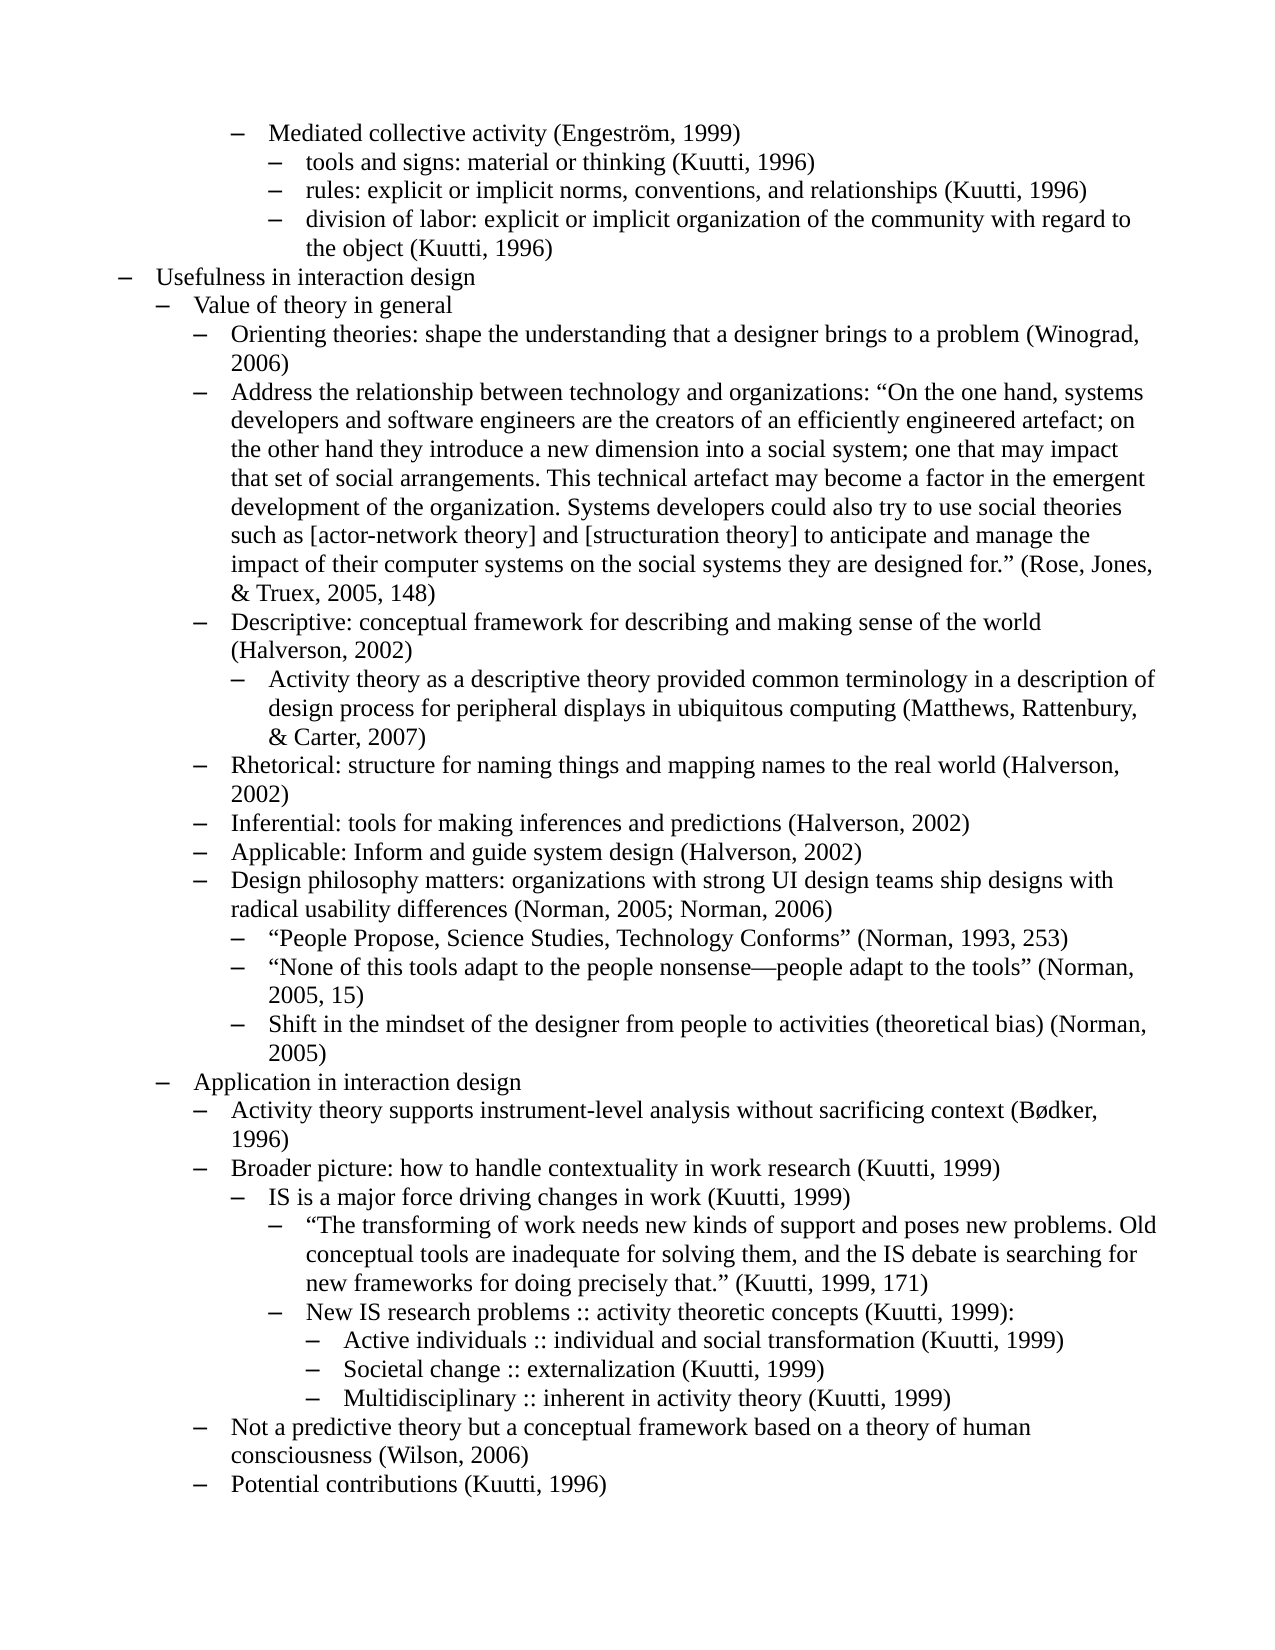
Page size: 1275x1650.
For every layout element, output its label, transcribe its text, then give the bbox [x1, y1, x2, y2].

list Usefulness in interaction design [118, 262, 1157, 291]
list Application in interaction design [156, 1067, 1157, 1096]
list Mediated collective activity (Engeström, 1999) [231, 118, 1157, 147]
list division of labor: explicit or implicit organization of the community with regard to the object (Kuutti, 1996) [268, 204, 1157, 262]
list Multidisciplinary :: inherent in activity theory (Kuutti, 1999) [306, 1383, 1157, 1412]
list Address the relationship between technology and organizations: “On the one hand, systems developers and software engineers are the creators of an efficiently engineered artefact; on the other hand they introduce a new dimension into a social system; one that may impact that set of social arrangements. This technical artefact may become a factor in the emergent development of the organization. Systems developers could also try to use social theories such as [actor-network theory] and [structuration theory] to anticipate and manage the impact of their computer systems on the social systems they are designed for.” (Rose, Jones, & Truex, 2005, 148) [193, 377, 1157, 607]
list Descriptive: conceptual framework for describing and making sense of the world (Halverson, 2002) [193, 607, 1157, 664]
list Applicable: Inform and guide system design (Halverson, 2002) [193, 837, 1157, 866]
list Active individuals :: individual and social transformation (Kuutti, 1999) [306, 1326, 1157, 1354]
list “The transforming of work needs new kinds of support and poses new problems. Old conceptual tools are inadequate for solving them, and the IS debate is searching for new frameworks for doing precisely that.” (Kuutti, 1999, 171) [268, 1211, 1157, 1297]
list Broader picture: how to handle contextuality in work research (Kuutti, 1999) [193, 1153, 1157, 1182]
list “People Propose, Science Studies, Technology Conforms” (Norman, 1993, 253) [231, 923, 1157, 952]
list Inferential: tools for making inferences and predictions (Halverson, 2002) [193, 808, 1157, 837]
list Value of theory in general [156, 291, 1157, 319]
list Societal change :: externalization (Kuutti, 1999) [306, 1354, 1157, 1383]
list Rhetorical: structure for naming things and mapping names to the real world (Halverson, 2002) [193, 751, 1157, 808]
list tools and signs: material or thinking (Kuutti, 1996) [268, 147, 1157, 176]
list Potential contributions (Kuutti, 1996) [193, 1469, 1157, 1498]
list New IS research problems :: activity theoretic concepts (Kuutti, 1999): [268, 1297, 1157, 1326]
list IS is a major force driving changes in work (Kuutti, 1999) [231, 1182, 1157, 1211]
list Activity theory as a descriptive theory provided common terminology in a description of design process for peripheral displays in ubiquitous computing (Matthews, Rattenbury, & Carter, 2007) [231, 664, 1157, 751]
list Activity theory supports instrument-level analysis without sacrificing context (Bødker, 1996) [193, 1096, 1157, 1153]
list rules: explicit or implicit norms, conventions, and relationships (Kuutti, 1996) [268, 176, 1157, 204]
list Orienting theories: shape the understanding that a designer brings to a problem (Winograd, 2006) [193, 319, 1157, 377]
list Not a predictive theory but a conceptual framework based on a theory of human consciousness (Wilson, 2006) [193, 1412, 1157, 1469]
list “None of this tools adapt to the people nonsense—people adapt to the tools” (Norman, 2005, 15) [231, 952, 1157, 1009]
list Shift in the mindset of the designer from people to activities (theoretical bias) (Norman, 2005) [231, 1009, 1157, 1067]
list Design philosophy matters: organizations with strong UI design teams ship designs with radical usability differences (Norman, 2005; Norman, 2006) [193, 866, 1157, 923]
